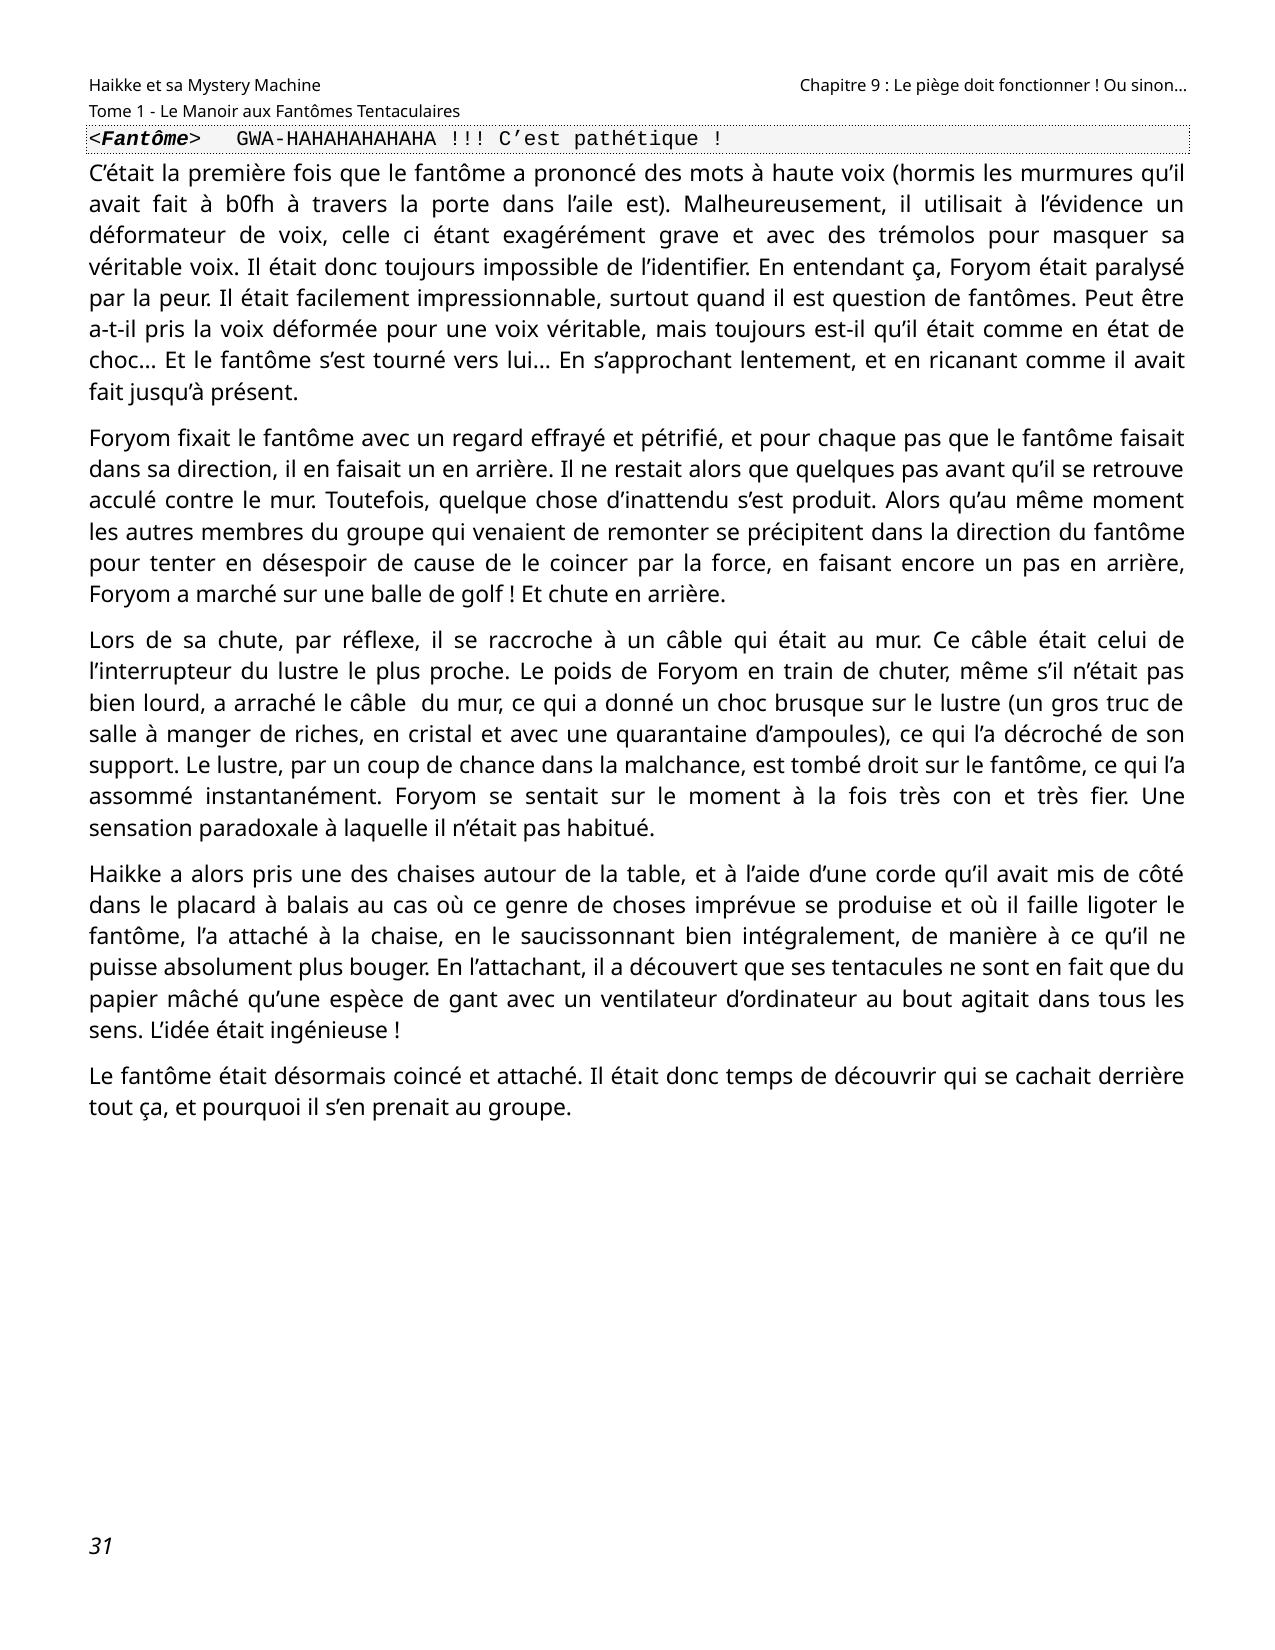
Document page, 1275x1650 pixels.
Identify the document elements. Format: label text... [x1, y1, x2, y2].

text C’était la première fois que le fantôme a prononcé des mots à haute voix (hormis les murmures qu’il avait fait à b0fh à travers la porte dans l’aile est). Malheureusement, il utilisait à l’évidence un déformateur de voix, celle ci étant exagérément grave et avec des trémolos pour masquer sa véritable voix. Il était donc toujours impossible de l’identifier. En entendant ça, Foryom était paralysé par la peur. Il était facilement impressionnable, surtout quand il est question de fantômes. Peut être a-t-il pris la voix déformée pour une voix véritable, mais toujours est-il qu’il était comme en état de choc… Et le fantôme s’est tourné vers lui… En s’approchant lentement, et en ricanant comme il avait fait jusqu’à présent. [88, 157, 1186, 407]
text Le fantôme était désormais coincé et attaché. Il était donc temps de découvrir qui se cachait derrière tout ça, et pourquoi il s’en prenait au groupe. [88, 1060, 1186, 1122]
text Foryom fixait le fantôme avec un regard effrayé et pétrifié, et pour chaque pas que le fantôme faisait dans sa direction, il en faisait un en arrière. Il ne restait alors que quelques pas avant qu’il se retrouve acculé contre le mur. Toutefois, quelque chose d’inattendu s’est produit. Alors qu’au même moment les autres membres du groupe qui venaient de remonter se précipitent dans la direction du fantôme pour tenter en désespoir de cause de le coincer par la force, en faisant encore un pas en arrière, Foryom a marché sur une balle de golf ! Et chute en arrière. [88, 422, 1186, 609]
text Lors de sa chute, par réflexe, il se raccroche à un câble qui était au mur. Ce câble était celui de l’interrupteur du lustre le plus proche. Le poids de Foryom en train de chuter, même s’il n’était pas bien lourd, a arraché le câble du mur, ce qui a donné un choc brusque sur le lustre (un gros truc de salle à manger de riches, en cristal et avec une quarantaine d’ampoules), ce qui l’a décroché de son support. Le lustre, par un coup de chance dans la malchance, est tombé droit sur le fantôme, ce qui l’a assommé instantanément. Foryom se sentait sur le moment à la fois très con et très fier. Une sensation paradoxale à laquelle il n’était pas habitué. [88, 624, 1186, 843]
text Haikke a alors pris une des chaises autour de la table, et à l’aide d’une corde qu’il avait mis de côté dans le placard à balais au cas où ce genre de choses imprévue se produise et où il faille ligoter le fantôme, l’a attaché à la chaise, en le saucissonnant bien intégralement, de manière à ce qu’il ne puisse absolument plus bouger. En l’attachant, il a découvert que ses tentacules ne sont en fait que du papier mâché qu’une espèce de gant avec un ventilateur d’ordinateur au bout agitait dans tous les sens. L’idée était ingénieuse ! [88, 857, 1186, 1045]
text <Fantôme> GWA-HAHAHAHAHAHA !!! C’est pathétique ! [86, 125, 1189, 154]
